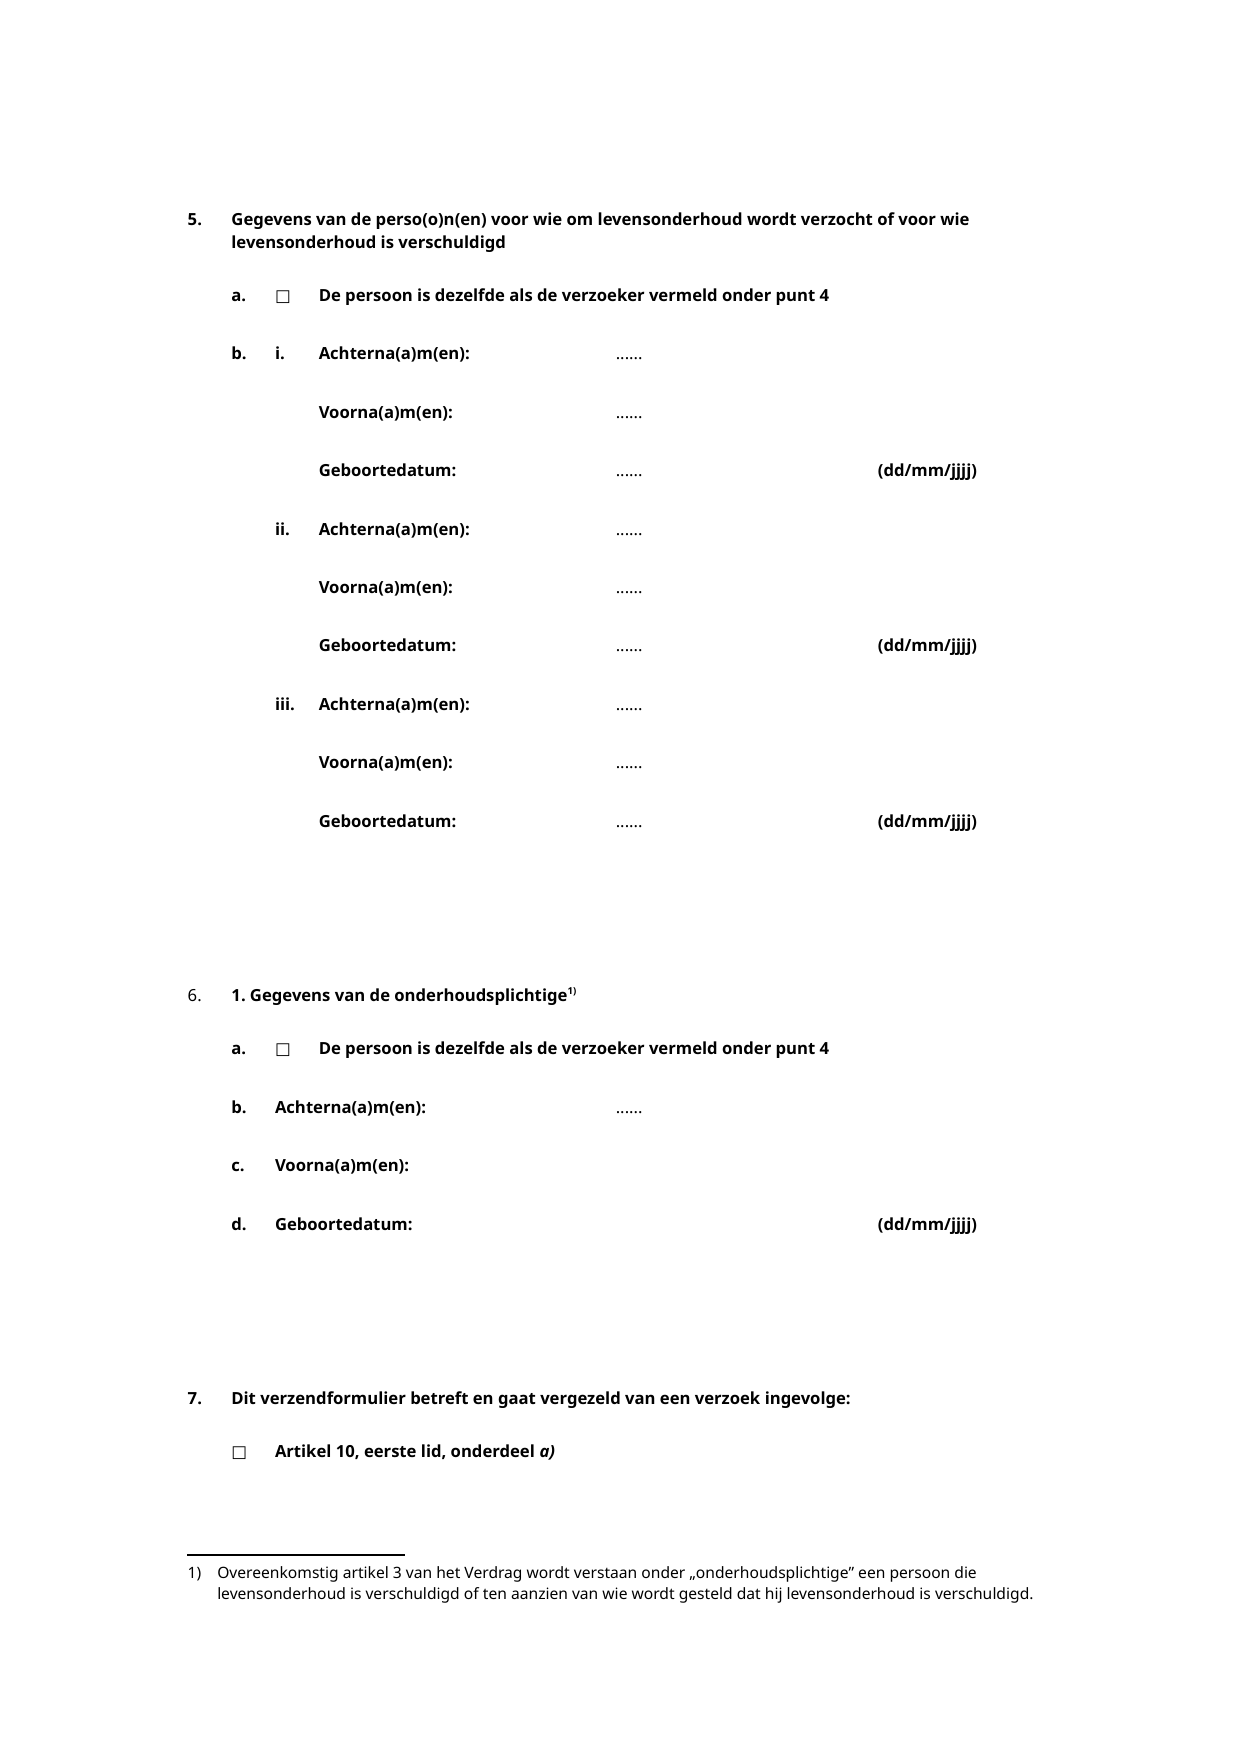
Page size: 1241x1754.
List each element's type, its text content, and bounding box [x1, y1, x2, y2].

table_cell Geboortedatum: [319, 459, 616, 517]
table_cell [188, 283, 231, 342]
table_cell ...... [616, 342, 878, 400]
table_cell [275, 459, 318, 517]
table_cell [188, 576, 231, 634]
table_cell Geboortedatum: [319, 634, 616, 692]
table_cell (dd/mm/jjjj) [878, 1212, 1053, 1271]
table_cell [878, 576, 1053, 634]
table_cell [878, 517, 1053, 576]
table_cell ...... [616, 809, 878, 868]
table_cell [188, 1037, 231, 1095]
table_cell ...... [616, 751, 878, 809]
table_cell [878, 1154, 1053, 1212]
table_cell [231, 634, 275, 692]
table_cell [878, 751, 1053, 809]
table_header 7. [188, 1387, 231, 1439]
table_cell Voorna(a)m(en): [319, 576, 616, 634]
table_cell ii. [275, 517, 318, 576]
table_header Dit verzendformulier betreft en gaat vergezeld van een verzoek ingevolge: [231, 1387, 1053, 1439]
table_cell [188, 400, 231, 459]
table_cell □ [275, 283, 318, 342]
table_cell [231, 400, 275, 459]
table_cell a. [231, 1037, 275, 1095]
table_header Gegevens van de perso(o)n(en) voor wie om levensonderhoud wordt verzocht of voor wie levensonderhoud is verschuldigd [231, 208, 1053, 283]
table_cell d. [231, 1212, 275, 1271]
table_cell [275, 634, 318, 692]
table_cell [878, 1095, 1053, 1154]
table_cell b. [231, 342, 275, 400]
table_cell Geboortedatum: [275, 1212, 616, 1271]
table_cell Achterna(a)m(en): [319, 517, 616, 576]
table_cell Artikel 10, eerste lid, onderdeel a) [275, 1440, 1053, 1498]
table_header 1. Gegevens van de onderhoudsplichtige [231, 984, 1053, 1037]
table_cell Achterna(a)m(en): [319, 693, 616, 751]
table_cell ...... [616, 400, 878, 459]
table_cell (dd/mm/jjjj) [878, 809, 1053, 868]
table_header 6. [188, 984, 231, 1037]
table_cell [188, 517, 231, 576]
table_cell □ [275, 1037, 318, 1095]
table_cell [616, 1212, 878, 1271]
table_cell [231, 809, 275, 868]
table_cell De persoon is dezelfde als de verzoeker vermeld onder punt 4 [319, 283, 1053, 342]
table_cell [878, 400, 1053, 459]
table_cell [188, 693, 231, 751]
table_cell Voorna(a)m(en): [319, 400, 616, 459]
table_cell a. [231, 283, 275, 342]
table_cell [188, 1154, 231, 1212]
table_cell De persoon is dezelfde als de verzoeker vermeld onder punt 4 [319, 1037, 1053, 1095]
table_cell [188, 342, 231, 400]
table_cell Voorna(a)m(en): [319, 751, 616, 809]
table_cell [231, 693, 275, 751]
table_cell [188, 1095, 231, 1154]
table_header 5. [188, 208, 231, 283]
table_cell ...... [616, 459, 878, 517]
table_cell iii. [275, 693, 318, 751]
table_cell ...... [616, 517, 878, 576]
table_cell [188, 634, 231, 692]
table_cell Achterna(a)m(en): [319, 342, 616, 400]
table_cell [188, 751, 231, 809]
table_cell [275, 576, 318, 634]
table_cell [878, 693, 1053, 751]
table_cell (dd/mm/jjjj) [878, 634, 1053, 692]
table_cell ...... [616, 634, 878, 692]
table_cell [231, 576, 275, 634]
table_cell [275, 751, 318, 809]
table_cell (dd/mm/jjjj) [878, 459, 1053, 517]
table_cell [188, 1212, 231, 1271]
table_cell [188, 459, 231, 517]
table_cell [275, 809, 318, 868]
table_cell c. [231, 1154, 275, 1212]
table_cell Geboortedatum: [319, 809, 616, 868]
table_cell [188, 1440, 231, 1498]
table_cell [275, 400, 318, 459]
table_cell Achterna(a)m(en): [275, 1095, 616, 1154]
table_cell i. [275, 342, 318, 400]
table_cell ...... [616, 1095, 878, 1154]
table_cell [878, 342, 1053, 400]
table_cell [188, 809, 231, 868]
table_cell ...... [616, 693, 878, 751]
table_cell b. [231, 1095, 275, 1154]
table_cell [231, 459, 275, 517]
table_cell [231, 517, 275, 576]
table_cell ...... [616, 576, 878, 634]
table_cell Voorna(a)m(en): [275, 1154, 616, 1212]
table_cell [616, 1154, 878, 1212]
table_cell □ [231, 1440, 275, 1498]
table_cell [231, 751, 275, 809]
